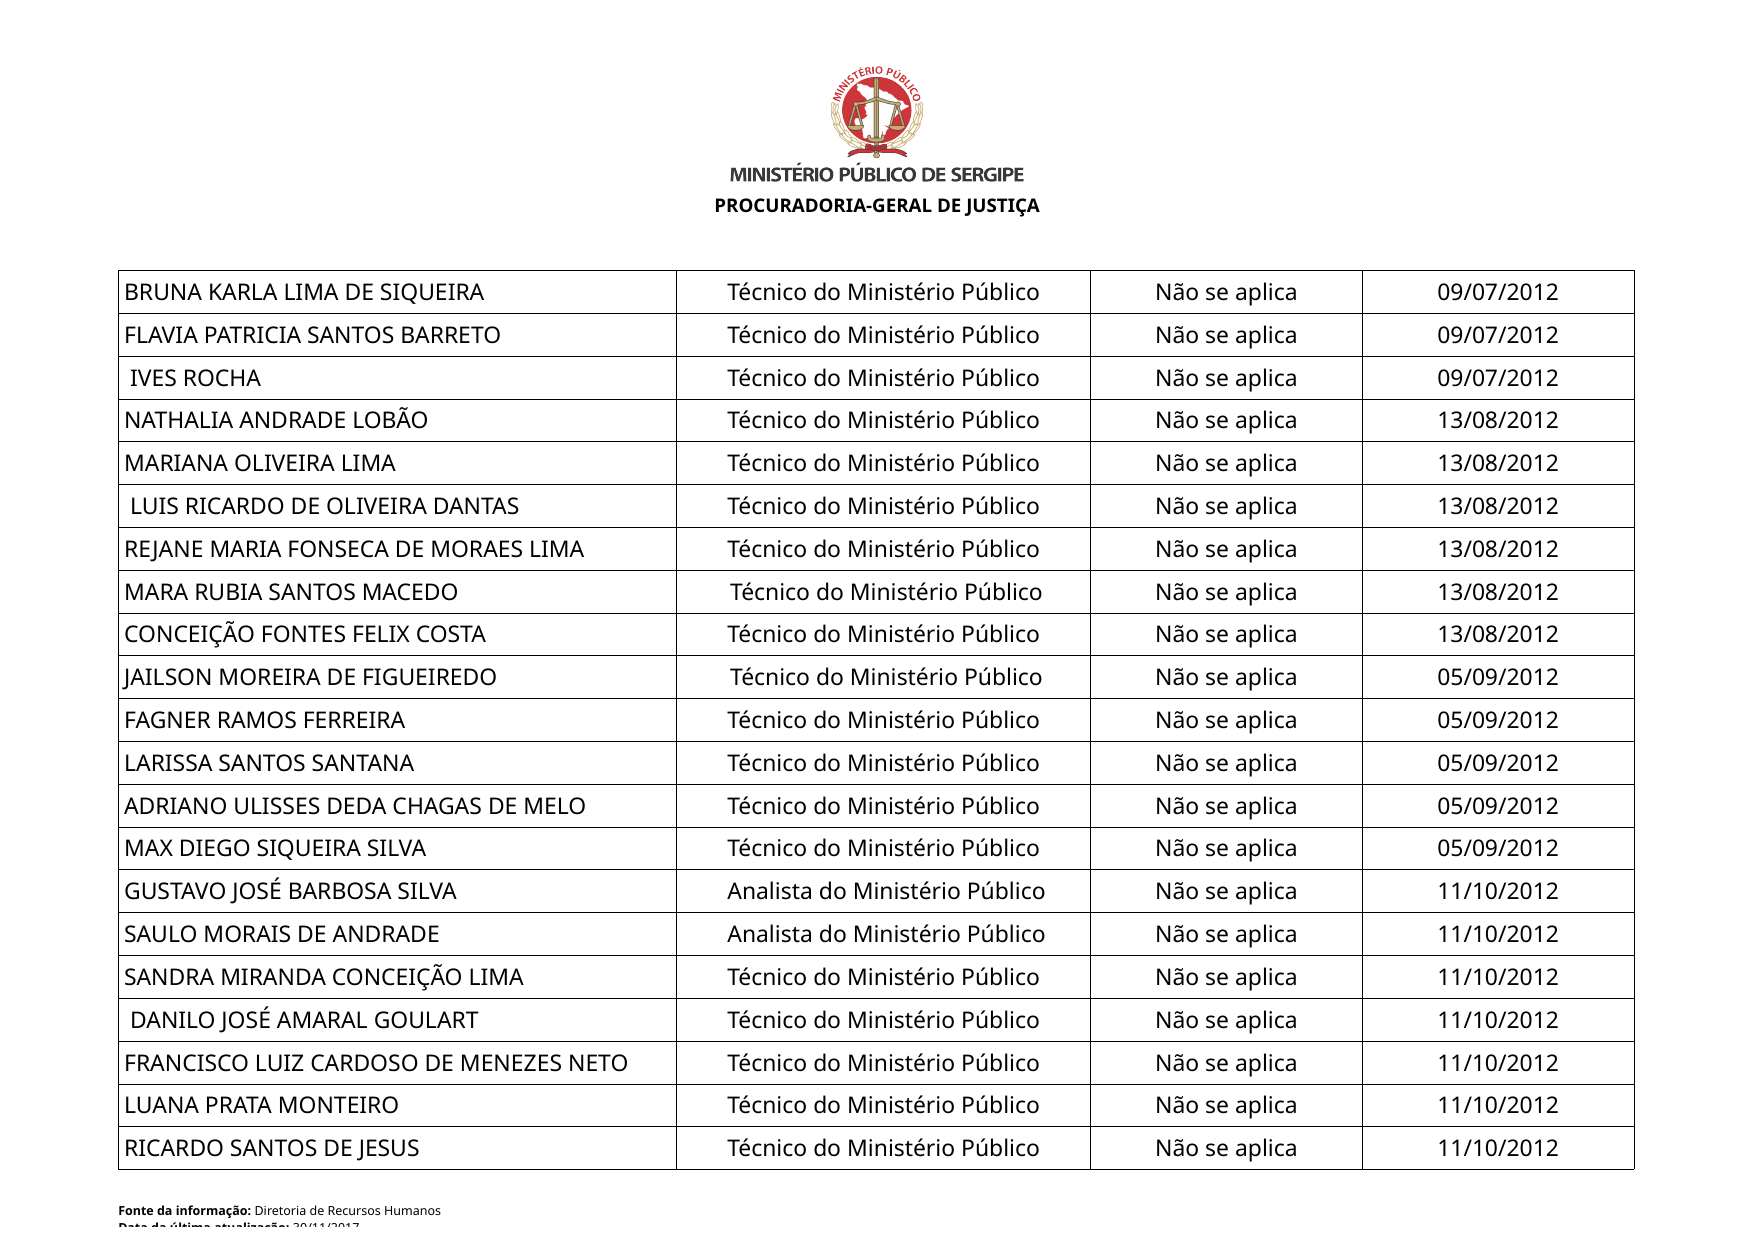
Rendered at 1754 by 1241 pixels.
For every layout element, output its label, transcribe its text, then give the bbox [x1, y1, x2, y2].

table_cell 05/09/2012 [1363, 828, 1634, 869]
table_cell GUSTAVO JOSÉ BARBOSA SILVA [119, 870, 676, 912]
table_cell Não se aplica [1091, 614, 1362, 655]
table_cell MARIANA OLIVEIRA LIMA [119, 442, 676, 484]
table_cell LUANA PRATA MONTEIRO [119, 1085, 676, 1126]
table_cell Técnico do Ministério Público [677, 742, 1090, 784]
table_cell Não se aplica [1091, 357, 1362, 398]
table_cell FRANCISCO LUIZ CARDOSO DE MENEZES NETO [119, 1042, 676, 1083]
table_cell Não se aplica [1091, 314, 1362, 356]
table_cell Técnico do Ministério Público [677, 314, 1090, 356]
table_cell Técnico do Ministério Público [677, 785, 1090, 827]
table_cell Não se aplica [1091, 828, 1362, 869]
table_cell Analista do Ministério Público [677, 870, 1090, 912]
table_cell 11/10/2012 [1363, 1085, 1634, 1126]
table_cell Técnico do Ministério Público [677, 1127, 1090, 1169]
table_cell SAULO MORAIS DE ANDRADE [119, 913, 676, 955]
table_cell Não se aplica [1091, 528, 1362, 570]
table_cell Não se aplica [1091, 1127, 1362, 1169]
table_cell Técnico do Ministério Público [677, 485, 1090, 527]
table_cell 11/10/2012 [1363, 956, 1634, 998]
table_cell NATHALIA ANDRADE LOBÃO [119, 400, 676, 441]
table_cell LARISSA SANTOS SANTANA [119, 742, 676, 784]
table_cell Não se aplica [1091, 699, 1362, 741]
table_cell Técnico do Ministério Público [677, 828, 1090, 869]
table_cell 11/10/2012 [1363, 870, 1634, 912]
table_cell Não se aplica [1091, 656, 1362, 698]
table_cell 13/08/2012 [1363, 485, 1634, 527]
table_cell BRUNA KARLA LIMA DE SIQUEIRA [119, 271, 676, 313]
table_cell Técnico do Ministério Público [677, 614, 1090, 655]
table_cell Não se aplica [1091, 1042, 1362, 1083]
table_cell ADRIANO ULISSES DEDA CHAGAS DE MELO [119, 785, 676, 827]
table_cell 11/10/2012 [1363, 999, 1634, 1041]
table_cell MAX DIEGO SIQUEIRA SILVA [119, 828, 676, 869]
table_cell Não se aplica [1091, 785, 1362, 827]
table_cell JAILSON MOREIRA DE FIGUEIREDO [119, 656, 676, 698]
table_cell Técnico do Ministério Público [677, 571, 1090, 612]
table_cell Técnico do Ministério Público [677, 400, 1090, 441]
table_cell 09/07/2012 [1363, 314, 1634, 356]
table_cell IVES ROCHA [119, 357, 676, 398]
table_cell Técnico do Ministério Público [677, 1085, 1090, 1126]
table_cell Não se aplica [1091, 913, 1362, 955]
table_cell DANILO JOSÉ AMARAL GOULART [119, 999, 676, 1041]
table_cell FLAVIA PATRICIA SANTOS BARRETO [119, 314, 676, 356]
table_cell Não se aplica [1091, 442, 1362, 484]
table_cell Não se aplica [1091, 1085, 1362, 1126]
table_cell Técnico do Ministério Público [677, 656, 1090, 698]
table_cell Técnico do Ministério Público [677, 271, 1090, 313]
table_cell SANDRA MIRANDA CONCEIÇÃO LIMA [119, 956, 676, 998]
table_cell 09/07/2012 [1363, 357, 1634, 398]
table_cell CONCEIÇÃO FONTES FELIX COSTA [119, 614, 676, 655]
table_cell 13/08/2012 [1363, 442, 1634, 484]
table_cell RICARDO SANTOS DE JESUS [119, 1127, 676, 1169]
table_cell 13/08/2012 [1363, 400, 1634, 441]
table_cell Não se aplica [1091, 485, 1362, 527]
table_cell LUIS RICARDO DE OLIVEIRA DANTAS [119, 485, 676, 527]
table_cell Técnico do Ministério Público [677, 528, 1090, 570]
table_cell 11/10/2012 [1363, 1042, 1634, 1083]
picture [730, 66, 1024, 185]
table_cell Técnico do Ministério Público [677, 699, 1090, 741]
table_cell Técnico do Ministério Público [677, 999, 1090, 1041]
table_cell 05/09/2012 [1363, 785, 1634, 827]
table_cell 05/09/2012 [1363, 656, 1634, 698]
table_cell 13/08/2012 [1363, 614, 1634, 655]
table_cell Não se aplica [1091, 870, 1362, 912]
table_cell Técnico do Ministério Público [677, 1042, 1090, 1083]
table_cell 09/07/2012 [1363, 271, 1634, 313]
table_cell Não se aplica [1091, 400, 1362, 441]
table_cell Não se aplica [1091, 999, 1362, 1041]
table_cell 05/09/2012 [1363, 742, 1634, 784]
table_cell 11/10/2012 [1363, 1127, 1634, 1169]
table_cell FAGNER RAMOS FERREIRA [119, 699, 676, 741]
table_cell Não se aplica [1091, 271, 1362, 313]
table_cell Não se aplica [1091, 571, 1362, 612]
table_cell 11/10/2012 [1363, 913, 1634, 955]
table_cell Analista do Ministério Público [677, 913, 1090, 955]
table_cell Técnico do Ministério Público [677, 442, 1090, 484]
table_cell REJANE MARIA FONSECA DE MORAES LIMA [119, 528, 676, 570]
table_cell Não se aplica [1091, 742, 1362, 784]
table_cell Técnico do Ministério Público [677, 357, 1090, 398]
table_cell MARA RUBIA SANTOS MACEDO [119, 571, 676, 612]
table_cell 13/08/2012 [1363, 571, 1634, 612]
table_cell 13/08/2012 [1363, 528, 1634, 570]
table_cell Técnico do Ministério Público [677, 956, 1090, 998]
table_cell 05/09/2012 [1363, 699, 1634, 741]
table_cell Não se aplica [1091, 956, 1362, 998]
